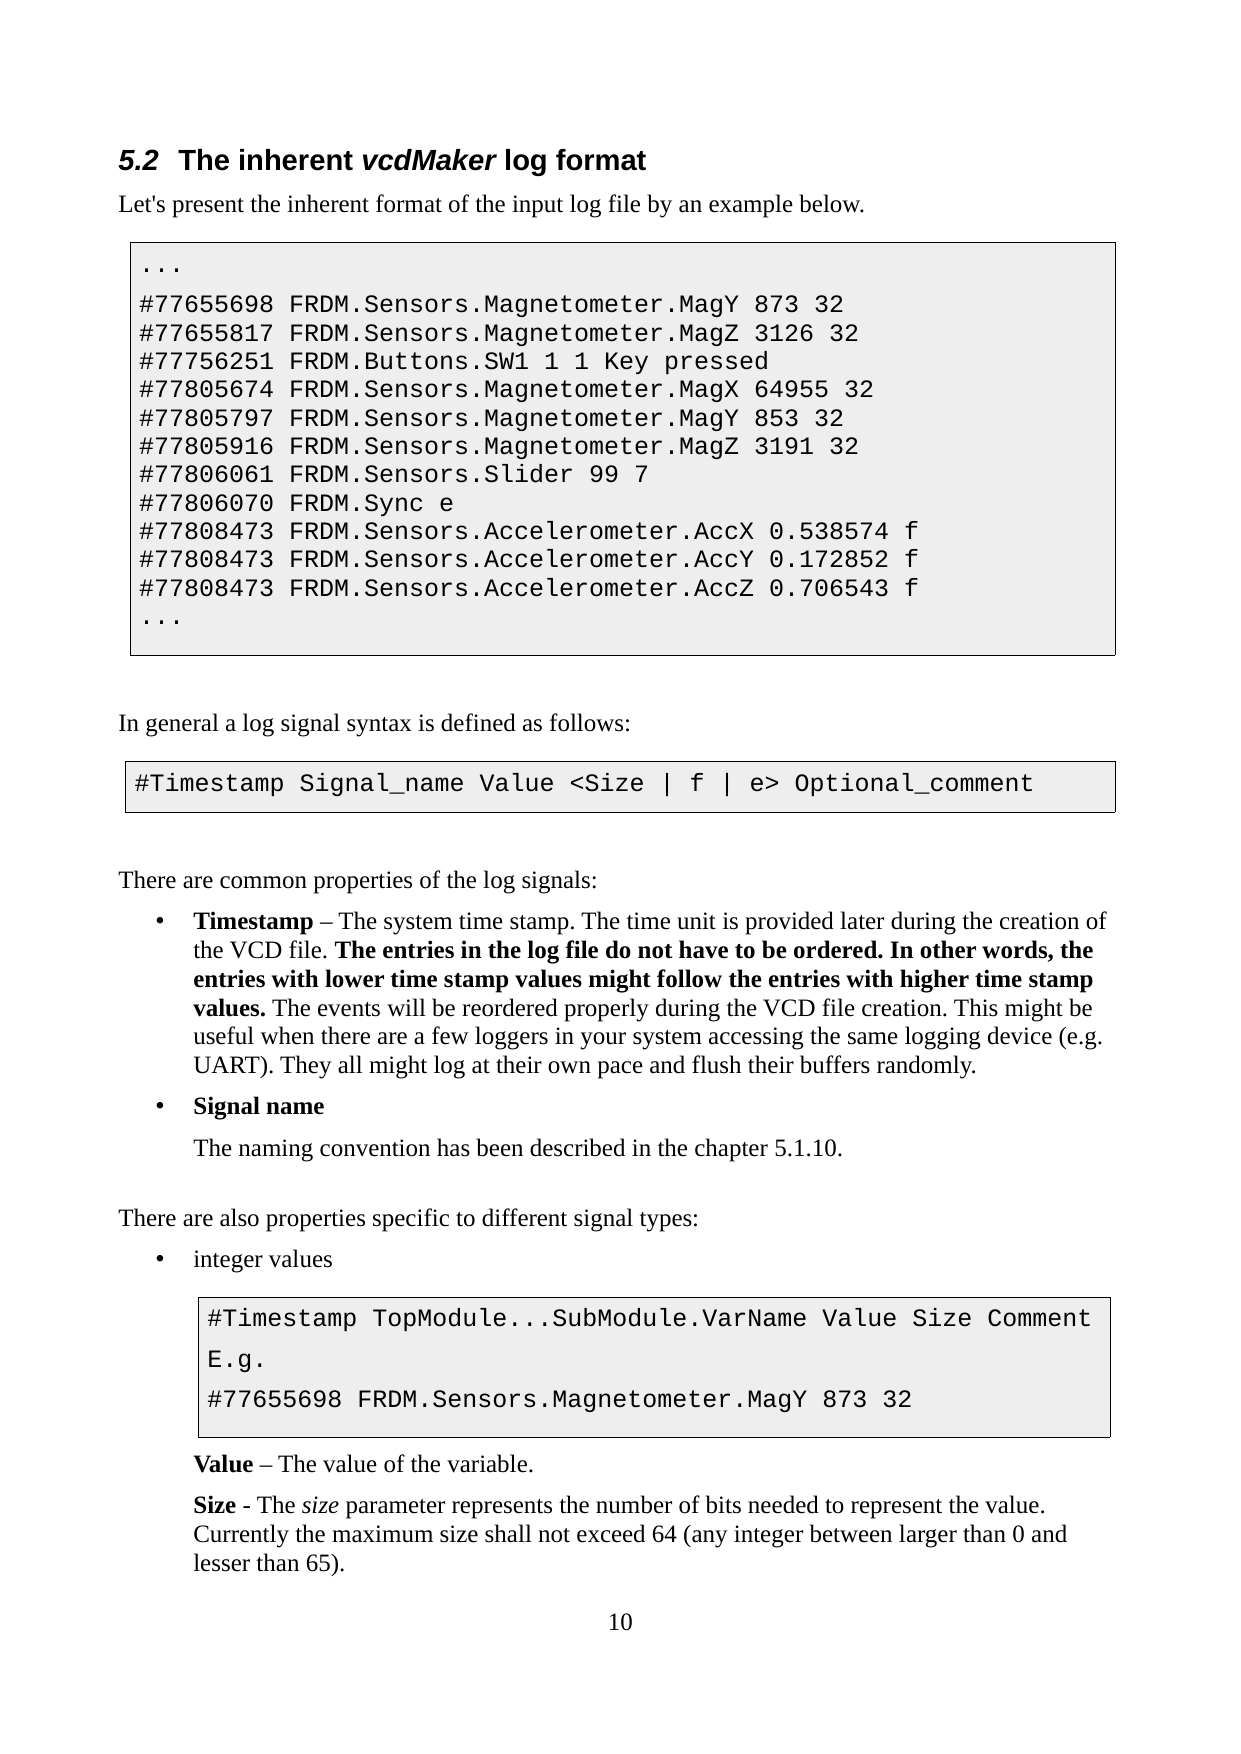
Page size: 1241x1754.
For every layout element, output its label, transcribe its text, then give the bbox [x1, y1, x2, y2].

text #77806070 FRDM.Sync e #77808473 FRDM.Sensors.Accelerometer.AccX 0.538574 f #77808473 FRDM.Sensors.Accelerometer.AccY 0.172852 f #77808473 FRDM.Sensors.Accelerometer.AccZ 0.706543 f [139, 490, 1106, 604]
list #Timestamp TopModule...SubModule.VarName Value Size Comment [207, 1306, 1101, 1334]
list E.g. [207, 1346, 1101, 1375]
subtitle The inherent vcdMaker log format [118, 143, 1122, 177]
list Value – The value of the variable. [156, 1285, 1122, 1478]
text #Timestamp Signal_name Value <Size | f | e> Optional_comment [134, 770, 1106, 798]
text There are common properties of the log signals: [118, 865, 1122, 894]
list Size - The size parameter represents the number of bits needed to represent the value. Currently the maximum size shall not exceed 64 (any integer between larger than 0 and lesser than 65). [156, 1490, 1122, 1576]
text There are also properties specific to different signal types: [118, 1203, 1122, 1231]
text ... [139, 604, 1106, 632]
text #77655698 FRDM.Sensors.Magnetometer.MagY 873 32 #77655817 FRDM.Sensors.Magnetometer.MagZ 3126 32 #77756251 FRDM.Buttons.SW1 1 1 Key pressed #77805674 FRDM.Sensors.Magnetometer.MagX 64955 32 #77805797 FRDM.Sensors.Magnetometer.MagY 853 32 #77805916 FRDM.Sensors.Magnetometer.MagZ 3191 32 #77806061 FRDM.Sensors.Slider 99 7 [139, 292, 1106, 490]
list #77655698 FRDM.Sensors.Magnetometer.MagY 873 32 [207, 1387, 1101, 1415]
text ... [139, 251, 1106, 279]
list The naming convention has been described in the chapter 5.1.10. [156, 1133, 1122, 1161]
text In general a log signal syntax is defined as follows: [118, 708, 1122, 737]
list Signal name [156, 1091, 1122, 1120]
list Timestamp – The system time stamp. The time unit is provided later during the creation of the VCD file. The entries in the log file do not have to be ordered. In other words, the entries with lower time stamp values might follow the entries with higher time stamp values. The events will be reordered properly during the VCD file creation. This might be useful when there are a few loggers in your system accessing the same logging device (e.g. UART). They all might log at their own pace and flush their buffers randomly. [156, 906, 1122, 1079]
list integer values [156, 1244, 1122, 1273]
text Let's present the inherent format of the input log file by an example below. [118, 189, 1122, 218]
